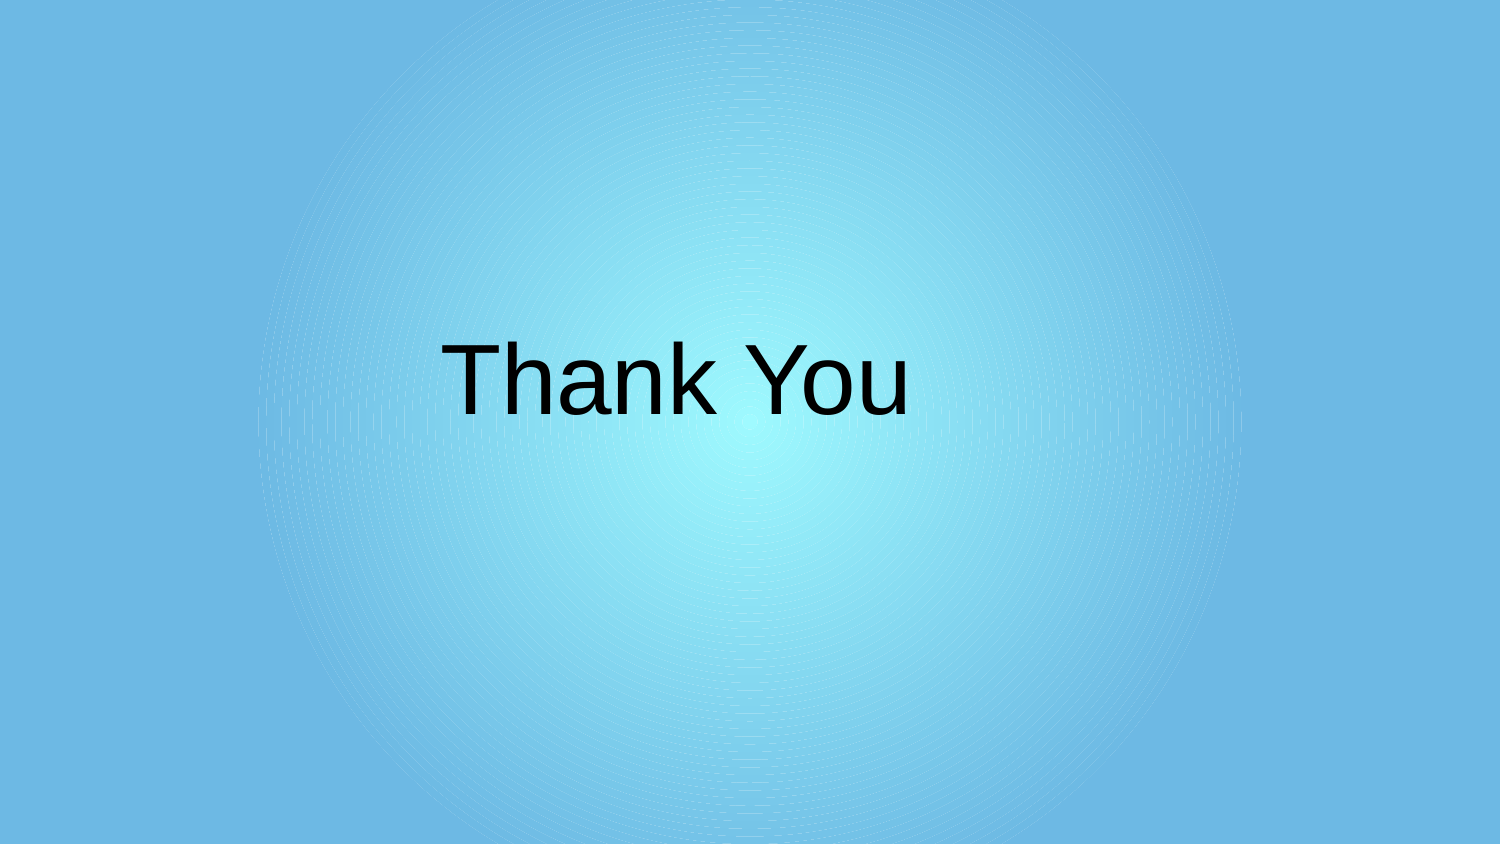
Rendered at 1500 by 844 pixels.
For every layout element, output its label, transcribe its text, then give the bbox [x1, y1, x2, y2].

text_box Thank You [425, 307, 1028, 434]
